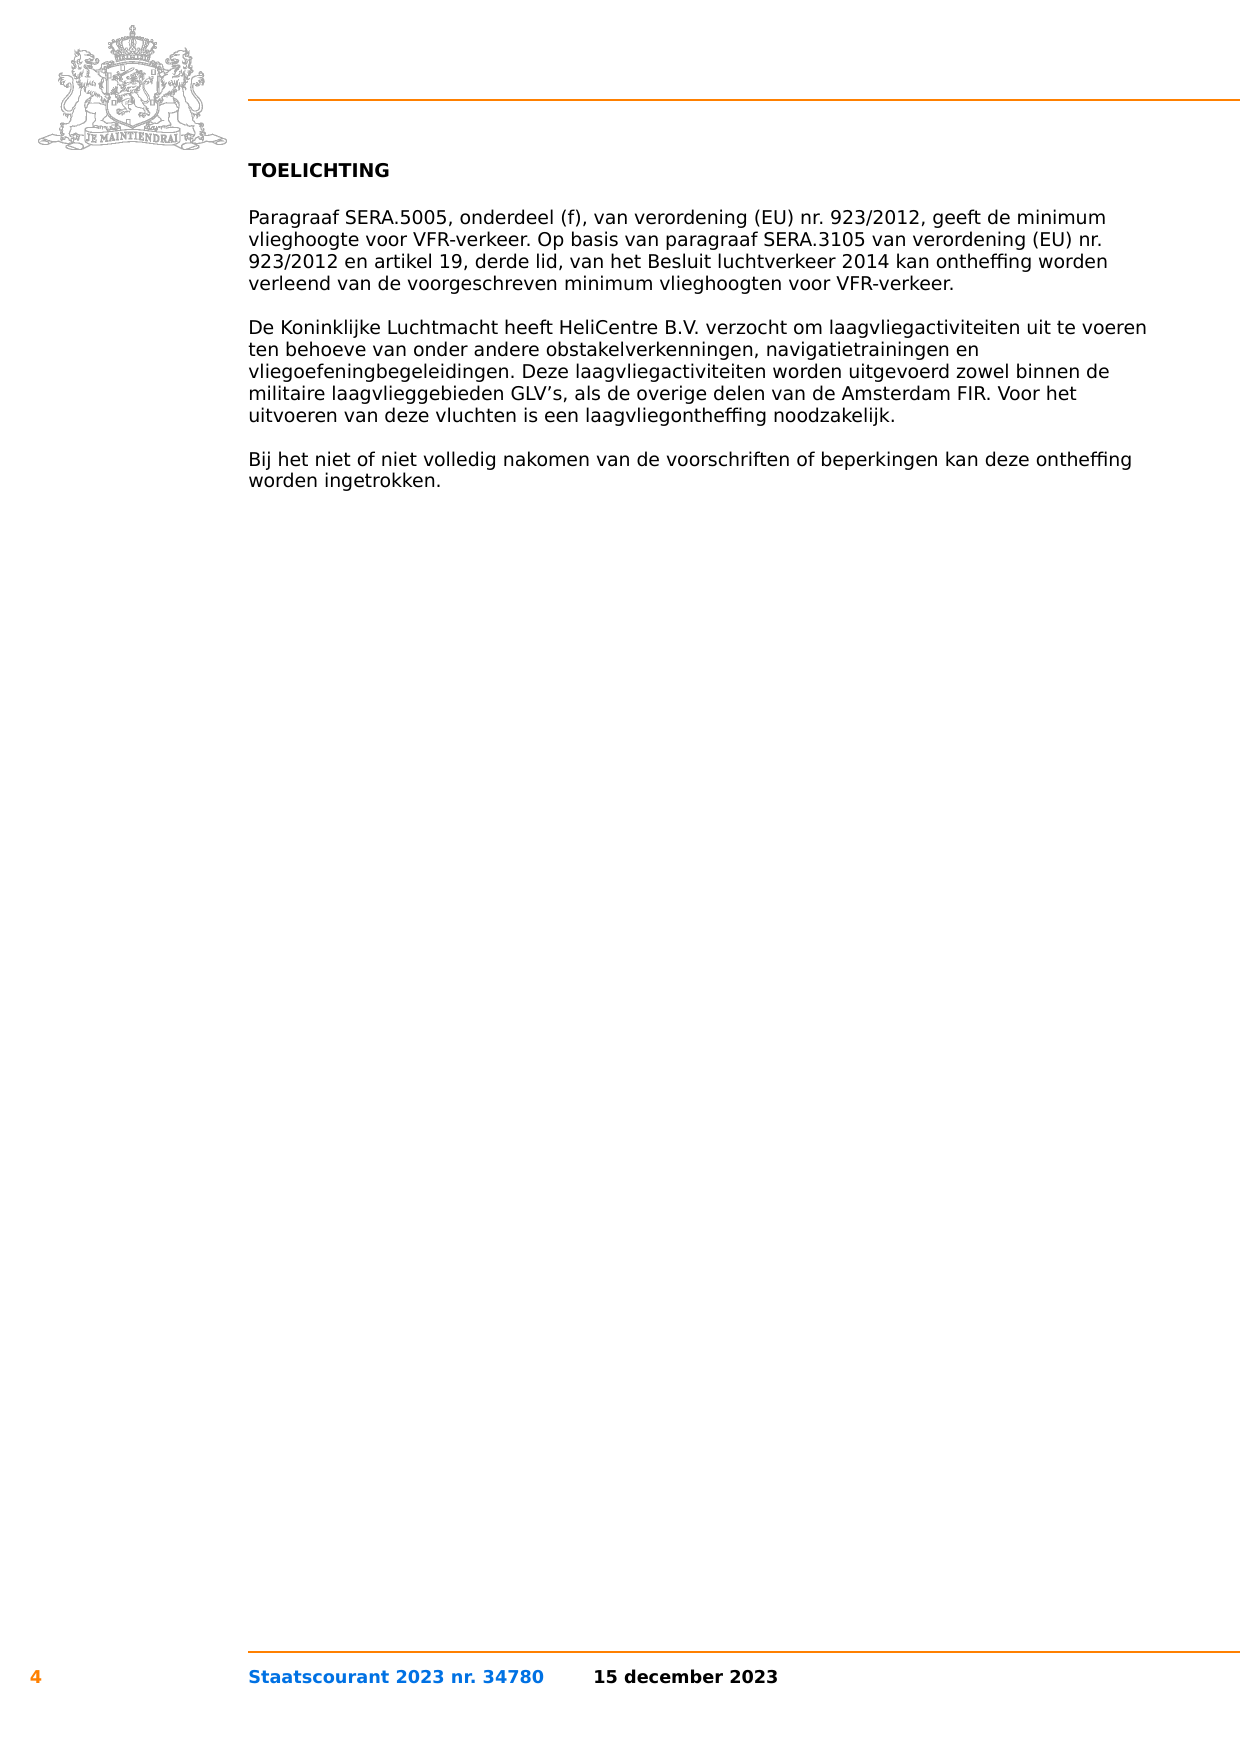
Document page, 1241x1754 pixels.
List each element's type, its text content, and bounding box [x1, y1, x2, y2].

picture [38, 25, 227, 150]
text Paragraaf SERA.5005, onderdeel (f), van verordening (EU) nr. 923/2012, geeft de minimum vlieghoogte voor VFR-verkeer. Op basis van paragraaf SERA.3105 van verordening (EU) nr. 923/2012 en artikel 19, derde lid, van het Besluit luchtverkeer 2014 kan ontheffing worden verleend van de voorgeschreven minimum vlieghoogten voor VFR-verkeer. [248, 207, 1163, 295]
text Bij het niet of niet volledig nakomen van de voorschriften of beperkingen kan deze ontheffing worden ingetrokken. [248, 448, 1163, 492]
subtitle TOELICHTING [248, 160, 1163, 182]
text De Koninklijke Luchtmacht heeft HeliCentre B.V. verzocht om laagvliegactiviteiten uit te voeren ten behoeve van onder andere obstakelverkenningen, navigatietrainingen en vliegoefeningbegeleidingen. Deze laagvliegactiviteiten worden uitgevoerd zowel binnen de militaire laagvlieggebieden GLV’s, als de overige delen van de Amsterdam FIR. Voor het uitvoeren van deze vluchten is een laagvliegontheffing noodzakelijk. [248, 317, 1163, 427]
